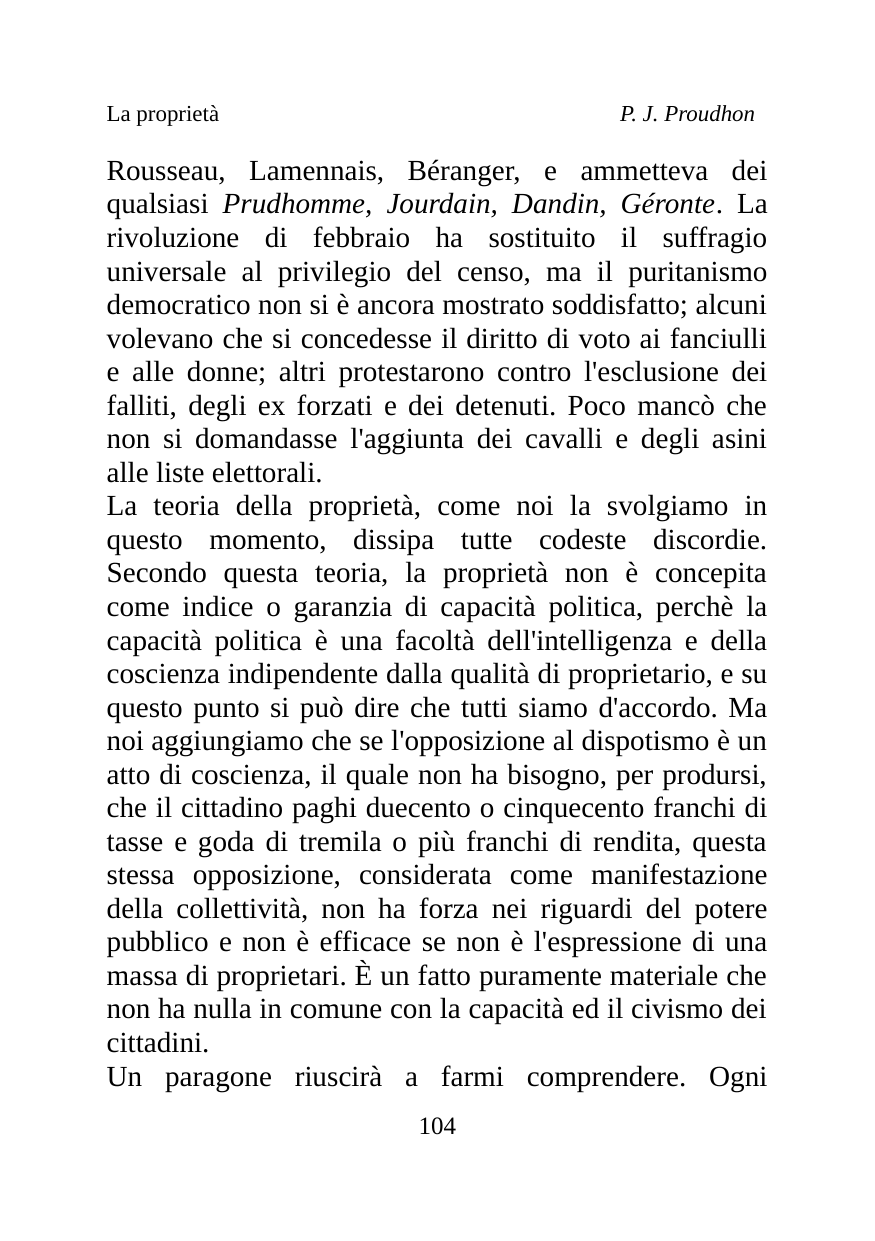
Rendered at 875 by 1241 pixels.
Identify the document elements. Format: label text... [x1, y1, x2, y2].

text Un paragone riuscirà a farmi comprendere. Ogni [106, 1059, 768, 1092]
text La teoria della proprietà, come noi la svolgiamo in questo momento, dissipa tutte codeste discordie. Secondo questa teoria, la proprietà non è concepita come indice o garanzia di capacità politica, perchè la capacità politica è una facoltà dell'intelligenza e della coscienza indipendente dalla qualità di proprietario, e su questo punto si può dire che tutti siamo d'accordo. Ma noi aggiungiamo che se l'opposizione al dispotismo è un atto di coscienza, il quale non ha bisogno, per prodursi, che il cittadino paghi duecento o cinquecento franchi di tasse e goda di tremila o più franchi di rendita, questa stessa opposizione, considerata come manifestazione della collettività, non ha forza nei riguardi del potere pubblico e non è efficace se non è l'espressione di una massa di proprietari. È un fatto puramente materiale che non ha nulla in comune con la capacità ed il civismo dei cittadini. [106, 488, 768, 1059]
text Rousseau, Lamennais, Béranger, e ammetteva dei qualsiasi Prudhomme, Jourdain, Dandin, Géronte. La rivoluzione di febbraio ha sostituito il suffragio universale al privilegio del censo, ma il puritanismo democratico non si è ancora mostrato soddisfatto; alcuni volevano che si concedesse il diritto di voto ai fanciulli e alle donne; altri protestarono contro l'esclusione dei falliti, degli ex forzati e dei detenuti. Poco mancò che non si domandasse l'aggiunta dei cavalli e degli asini alle liste elettorali. [106, 153, 768, 488]
